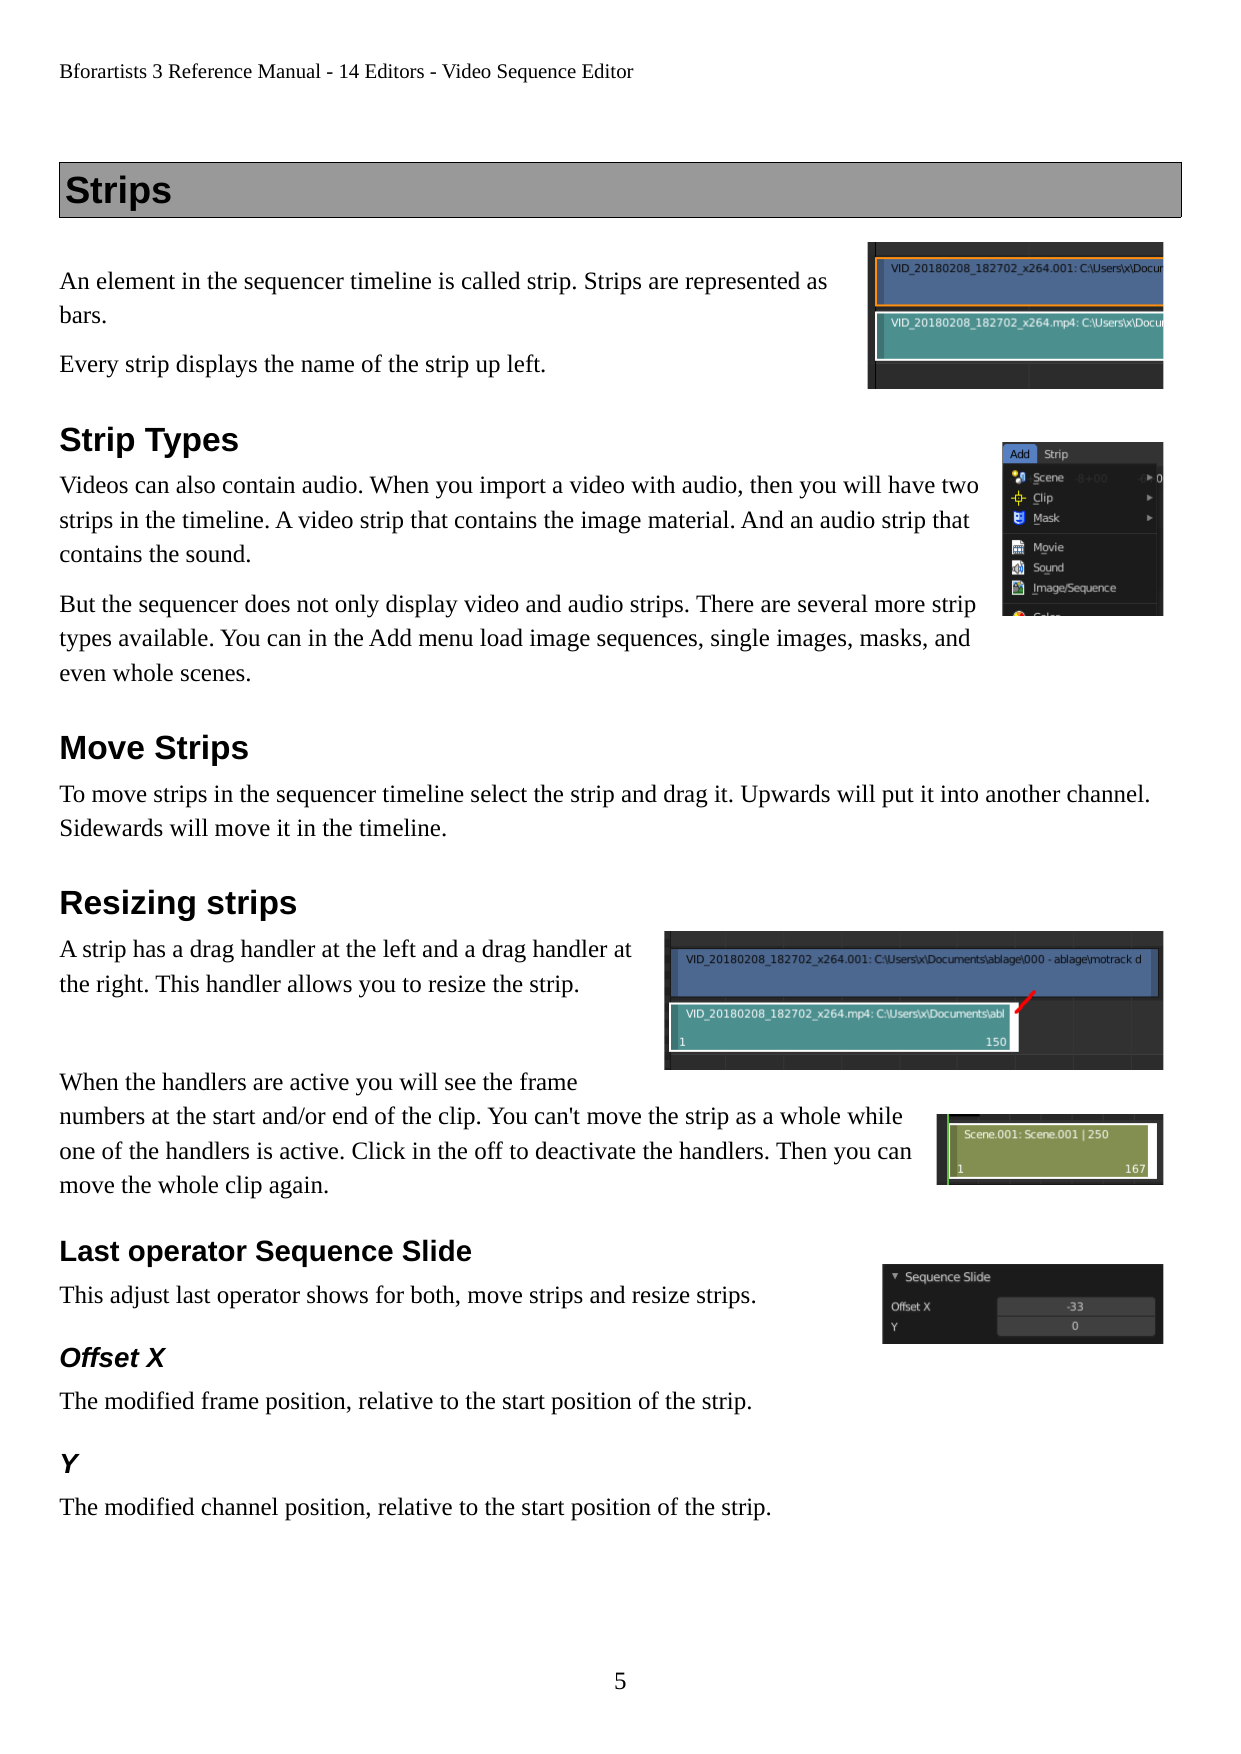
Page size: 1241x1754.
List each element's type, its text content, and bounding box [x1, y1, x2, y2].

subtitle Move Strips [59, 727, 1181, 766]
text When the handlers are active you will see the frame numbers at the start and/or end of the clip. You can't move the strip as a whole while one of the handlers is active. Click in the off to deactivate the handlers. Then you can move the whole clip again. [59, 1067, 1181, 1199]
text To move strips in the sequencer timeline select the strip and drag it. Upwards will put it into another channel. Sidewards will move it in the timeline. [59, 779, 1181, 842]
picture [664, 931, 1164, 1070]
text This adjust last operator shows for both, move strips and resize strips. [59, 1280, 882, 1309]
text Every strip displays the name of the strip up left. [59, 349, 867, 378]
subtitle Strip Types [59, 419, 1181, 458]
subtitle Offset X [59, 1342, 1181, 1373]
subtitle Resizing strips [59, 883, 1181, 922]
table_header Strips [60, 163, 1181, 217]
text The modified channel position, relative to the start position of the strip. [59, 1492, 1181, 1521]
picture [882, 1264, 1164, 1344]
picture [867, 242, 1164, 389]
text An element in the sequencer timeline is called strip. Strips are represented as bars. [59, 266, 867, 329]
text But the sequencer does not only display video and audio strips. There are several more strip types available. You can in the Add menu load image sequences, single images, masks, and even whole scenes. [59, 589, 1181, 686]
picture [936, 1114, 1164, 1185]
subtitle Y [59, 1448, 1181, 1479]
picture [1002, 442, 1164, 616]
subtitle Last operator Sequence Slide [59, 1234, 1181, 1268]
text Videos can also contain audio. When you import a video with audio, then you will have two strips in the timeline. A video strip that contains the image material. And an audio strip that contains the sound. [59, 471, 1002, 568]
text A strip has a drag handler at the left and a drag handler at the right. This handler allows you to resize the strip. [59, 934, 664, 997]
text The modified frame position, relative to the start position of the strip. [59, 1386, 1181, 1415]
